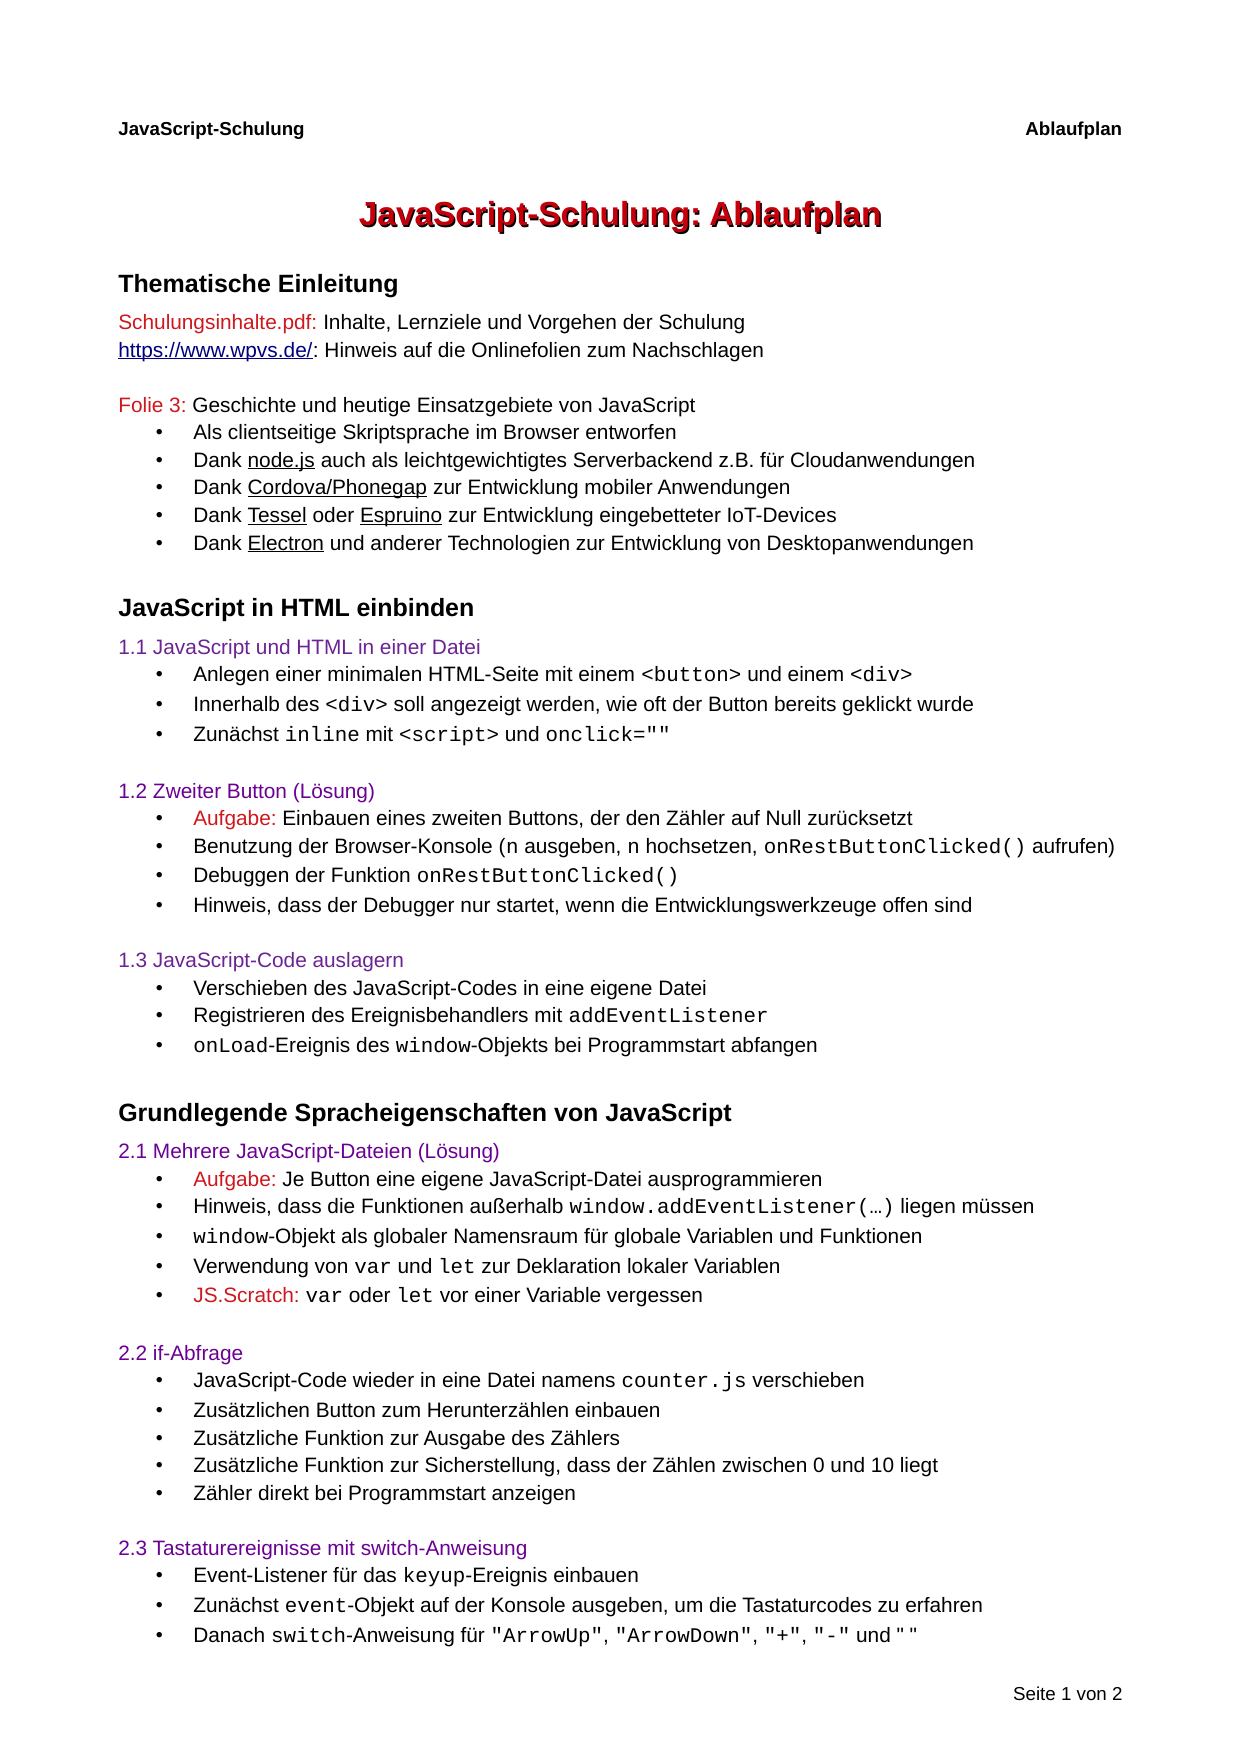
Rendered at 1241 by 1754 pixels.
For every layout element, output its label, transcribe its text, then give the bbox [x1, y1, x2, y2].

list Event-Listener für das keyup-Ereignis einbauen [156, 1563, 1122, 1589]
text 2.2 if-Abfrage [118, 1341, 1122, 1364]
list Zähler direkt bei Programmstart anzeigen [156, 1481, 1122, 1504]
list Zusätzliche Funktion zur Sicherstellung, dass der Zählen zwischen 0 und 10 liegt [156, 1453, 1122, 1477]
list Als clientseitige Skriptsprache im Browser entworfen [156, 420, 1122, 444]
list Zunächst inline mit <script> und onclick="" [156, 721, 1122, 747]
list Debuggen der Funktion onRestButtonClicked() [156, 863, 1122, 889]
list Hinweis, dass die Funktionen außerhalb window.addEventListener(…) liegen müssen [156, 1194, 1122, 1220]
list Aufgabe: Einbauen eines zweiten Buttons, der den Zähler auf Null zurücksetzt [156, 806, 1122, 830]
list Innerhalb des <div> soll angezeigt werden, wie oft der Button bereits geklickt wurde [156, 692, 1122, 717]
list Zusätzliche Funktion zur Ausgabe des Zählers [156, 1425, 1122, 1449]
list Dank Cordova/Phonegap zur Entwicklung mobiler Anwendungen [156, 475, 1122, 499]
list Zusätzlichen Button zum Herunterzählen einbauen [156, 1398, 1122, 1422]
list JavaScript-Code wieder in eine Datei namens counter.js verschieben [156, 1368, 1122, 1394]
subtitle Thematische Einleitung [118, 269, 1122, 297]
subtitle Grundlegende Spracheigenschaften von JavaScript [118, 1098, 1122, 1127]
title JavaScript-Schulung: Ablaufplan [118, 194, 1122, 233]
text 1.1 JavaScript und HTML in einer Datei [118, 634, 1122, 658]
text https://www.wpvs.de/: Hinweis auf die Onlinefolien zum Nachschlagen [118, 337, 1122, 361]
list Aufgabe: Je Button eine eigene JavaScript-Datei ausprogrammieren [156, 1167, 1122, 1191]
list Hinweis, dass der Debugger nur startet, wenn die Entwicklungswerkzeuge offen sind [156, 893, 1122, 917]
text 2.3 Tastaturereignisse mit switch-Anweisung [118, 1536, 1122, 1559]
text Folie 3: Geschichte und heutige Einsatzgebiete von JavaScript [118, 392, 1122, 416]
list JS.Scratch: var oder let vor einer Variable vergessen [156, 1283, 1122, 1309]
list Dank Electron und anderer Technologien zur Entwicklung von Desktopanwendungen [156, 530, 1122, 554]
list Benutzung der Browser-Konsole (n ausgeben, n hochsetzen, onRestButtonClicked() aufrufen) [156, 834, 1122, 859]
list Registrieren des Ereignisbehandlers mit addEventListener [156, 1003, 1122, 1029]
text 1.2 Zweiter Button (Lösung) [118, 778, 1122, 802]
list Anlegen einer minimalen HTML-Seite mit einem <button> und einem <div> [156, 662, 1122, 688]
list Zunächst event-Objekt auf der Konsole ausgeben, um die Tastaturcodes zu erfahren [156, 1593, 1122, 1619]
list Danach switch-Anweisung für "ArrowUp", "ArrowDown", "+", "-" und " " [156, 1622, 1122, 1648]
text Schulungsinhalte.pdf: Inhalte, Lernziele und Vorgehen der Schulung [118, 310, 1122, 334]
text 1.3 JavaScript-Code auslagern [118, 948, 1122, 972]
list Dank node.js auch als leichtgewichtigtes Serverbackend z.B. für Cloudanwendungen [156, 447, 1122, 472]
text 2.1 Mehrere JavaScript-Dateien (Lösung) [118, 1139, 1122, 1163]
list onLoad-Ereignis des window-Objekts bei Programmstart abfangen [156, 1033, 1122, 1059]
list Verschieben des JavaScript-Codes in eine eigene Datei [156, 976, 1122, 1000]
list window-Objekt als globaler Namensraum für globale Variablen und Funktionen [156, 1224, 1122, 1250]
subtitle JavaScript in HTML einbinden [118, 593, 1122, 622]
list Verwendung von var und let zur Deklaration lokaler Variablen [156, 1254, 1122, 1279]
list Dank Tessel oder Espruino zur Entwicklung eingebetteter IoT-Devices [156, 503, 1122, 527]
